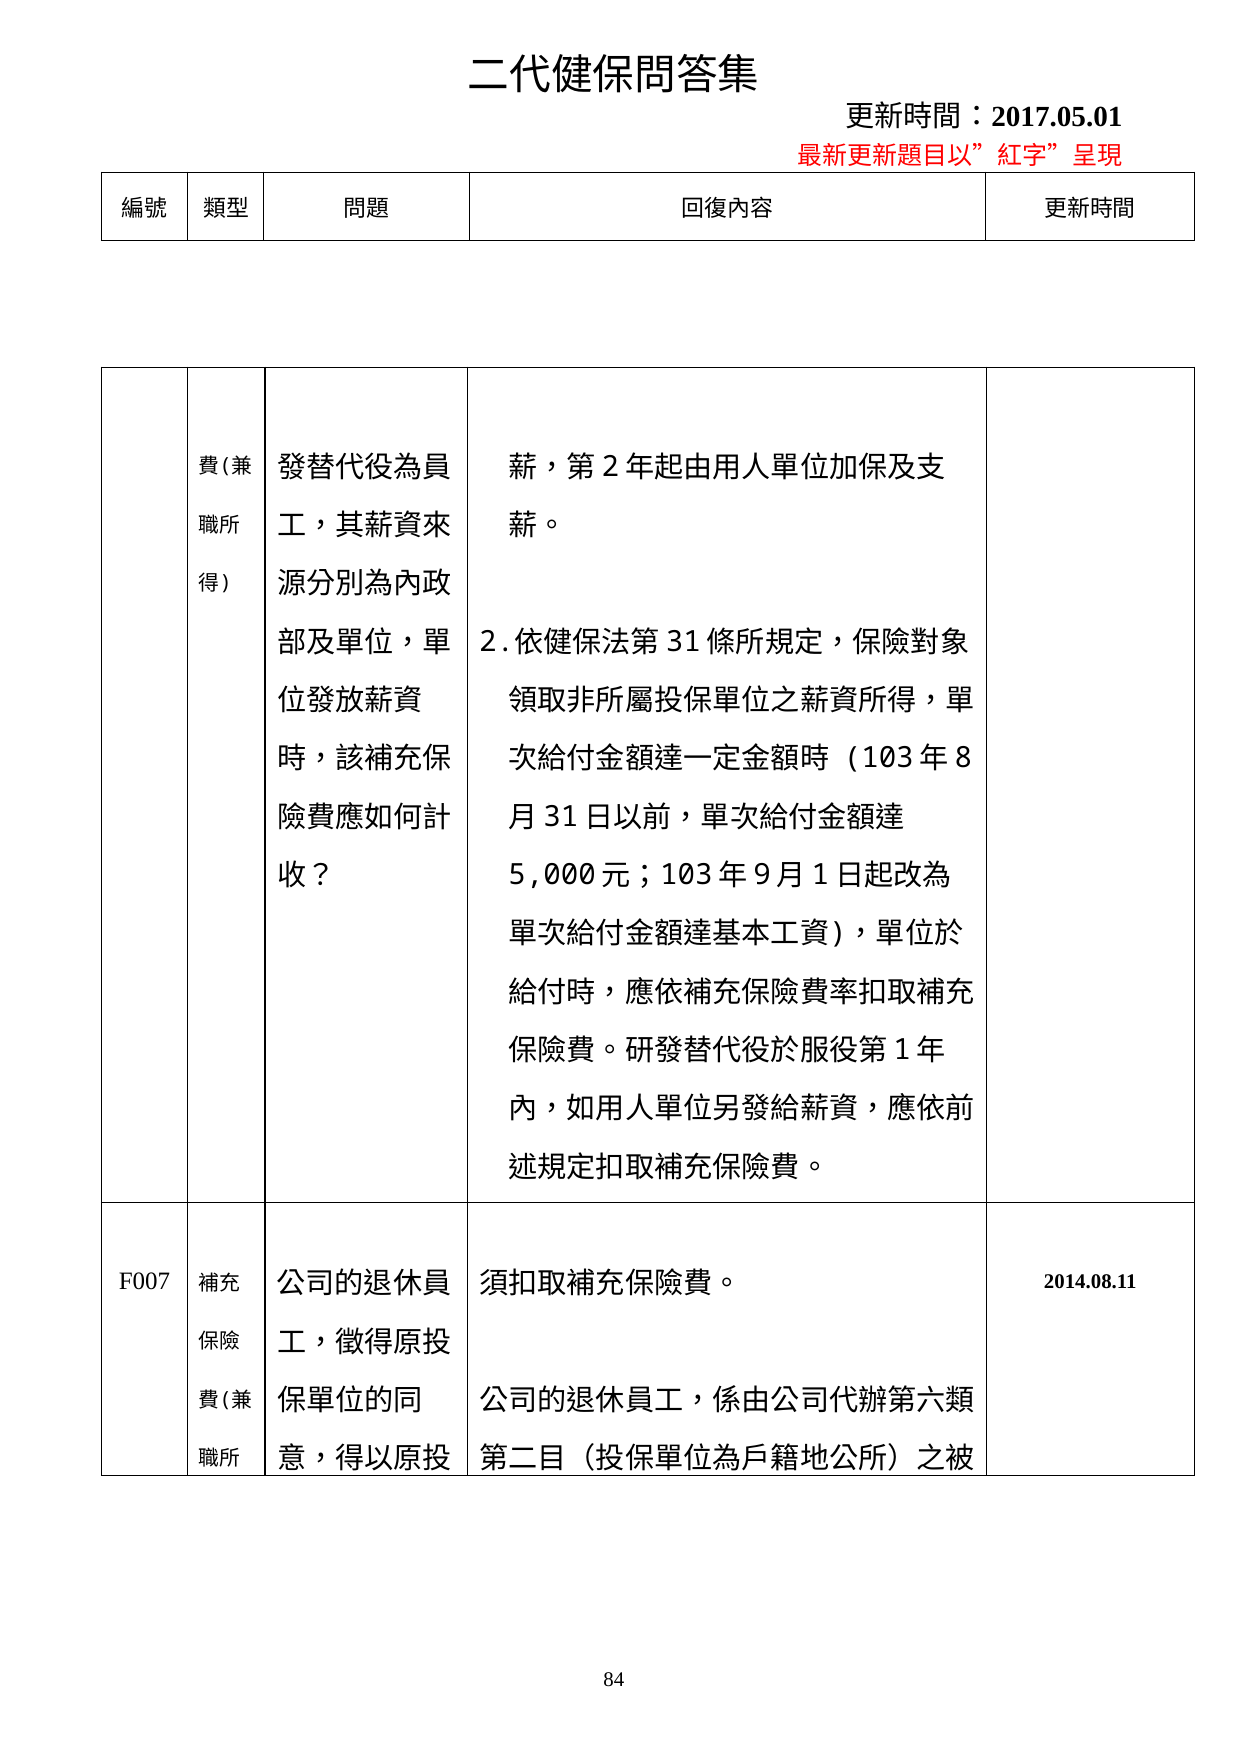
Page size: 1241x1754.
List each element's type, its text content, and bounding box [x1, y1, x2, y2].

table_cell 薪，第2年起由用人單位加保及支薪。 2.依健保法第31條所規定，保險對象領取非所屬投保單位之薪資所得，單次給付金額達一定金額時 (103年8月31日以前，單次給付金額達5,000元；103年9月1日起改為單次給付金額達基本工資)，單位於給付時，應依補充保險費率扣取補充保險費。研發替代役於服役第1年內，如用人單位另發給薪資，應依前述規定扣取補充保險費。 [468, 368, 986, 1202]
table_cell 費(兼職所得) [188, 368, 264, 1202]
table_cell [987, 368, 1194, 1202]
table_cell 公司的退休員工，徵得原投保單位的同意，得以原投 [266, 1203, 467, 1475]
table_cell 須扣取補充保險費。 公司的退休員工，係由公司代辦第六類第二目（投保單位為戶籍地公所）之被 [468, 1203, 986, 1475]
table_cell [102, 368, 187, 1202]
table_cell F007 [102, 1203, 187, 1475]
table_cell 發替代役為員工，其薪資來源分別為內政部及單位，單位發放薪資時，該補充保險費應如何計收？ [266, 368, 467, 1202]
table_cell 補充保險費(兼職所 [188, 1203, 264, 1475]
table_cell 2014.08.11 [987, 1203, 1194, 1475]
